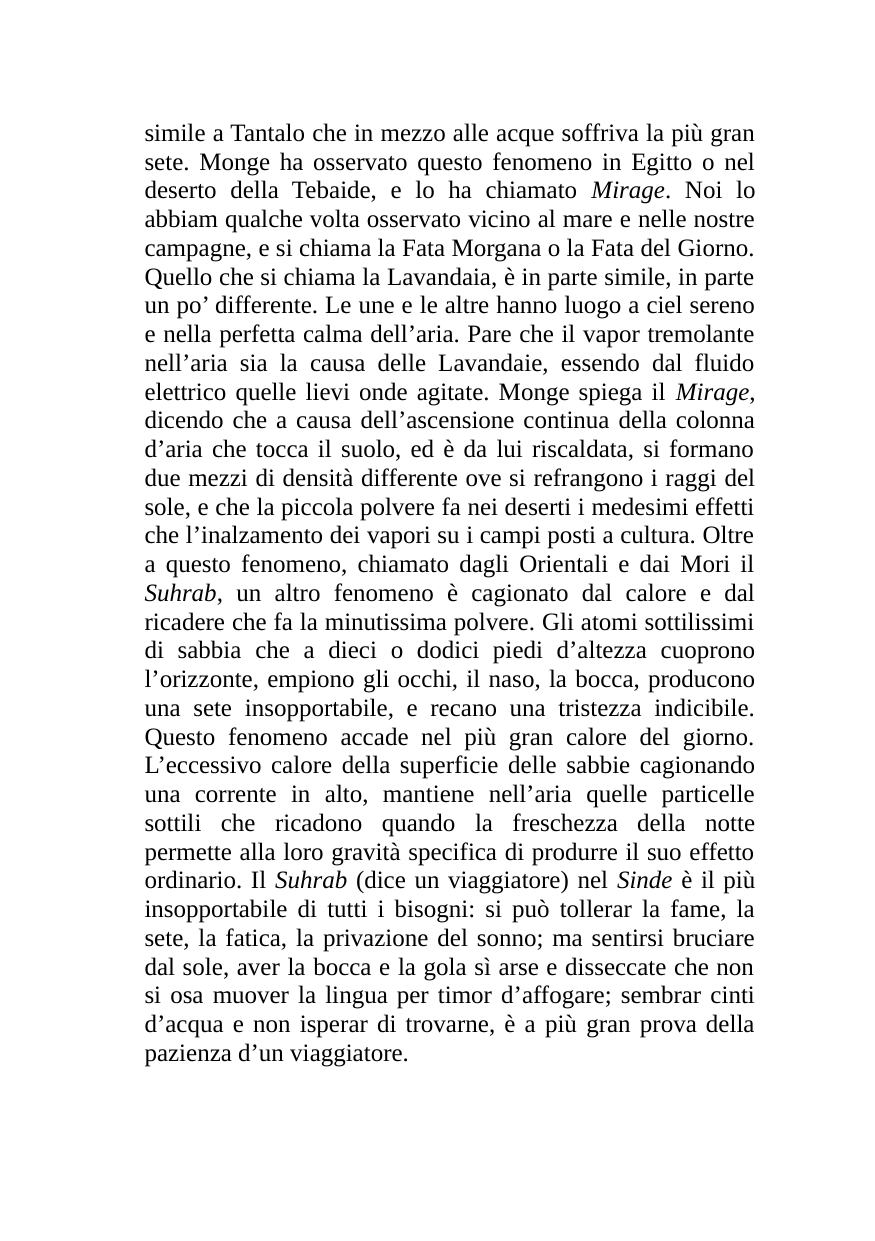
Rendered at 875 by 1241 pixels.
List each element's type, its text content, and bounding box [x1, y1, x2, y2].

text simile a Tantalo che in mezzo alle acque soffriva la più gran sete. Monge ha osservato questo fenomeno in Egitto o nel deserto della Tebaide, e lo ha chiamato Mirage. Noi lo abbiam qualche volta osservato vicino al mare e nelle nostre campagne, e si chiama la Fata Morgana o la Fata del Giorno. Quello che si chiama la Lavandaia, è in parte simile, in parte un po’ differente. Le une e le altre hanno luogo a ciel sereno e nella perfetta calma dell’aria. Pare che il vapor tremolante nell’aria sia la causa delle Lavandaie, essendo dal fluido elettrico quelle lievi onde agitate. Monge spiega il Mirage, dicendo che a causa dell’ascensione continua della colonna d’aria che tocca il suolo, ed è da lui riscaldata, si formano due mezzi di densità differente ove si refrangono i raggi del sole, e che la piccola polvere fa nei deserti i medesimi effetti che l’inalzamento dei vapori su i campi posti a cultura. Oltre a questo fenomeno, chiamato dagli Orientali e dai Mori il Suhrab, un altro fenomeno è cagionato dal calore e dal ricadere che fa la minutissima polvere. Gli atomi sottilissimi di sabbia che a dieci o dodici piedi d’altezza cuoprono l’orizzonte, empiono gli occhi, il naso, la bocca, producono una sete insopportabile, e recano una tristezza indicibile. Questo fenomeno accade nel più gran calore del giorno. L’eccessivo calore della superficie delle sabbie cagionando una corrente in alto, mantiene nell’aria quelle particelle sottili che ricadono quando la freschezza della notte permette alla loro gravità specifica di produrre il suo effetto ordinario. Il Suhrab (dice un viaggiatore) nel Sinde è il più insopportabile di tutti i bisogni: si può tollerar la fame, la sete, la fatica, la privazione del sonno; ma sentirsi bruciare dal sole, aver la bocca e la gola sì arse e disseccate che non si osa muover la lingua per timor d’affogare; sembrar cinti d’acqua e non isperar di trovarne, è a più gran prova della pazienza d’un viaggiatore. [115, 118, 755, 1067]
